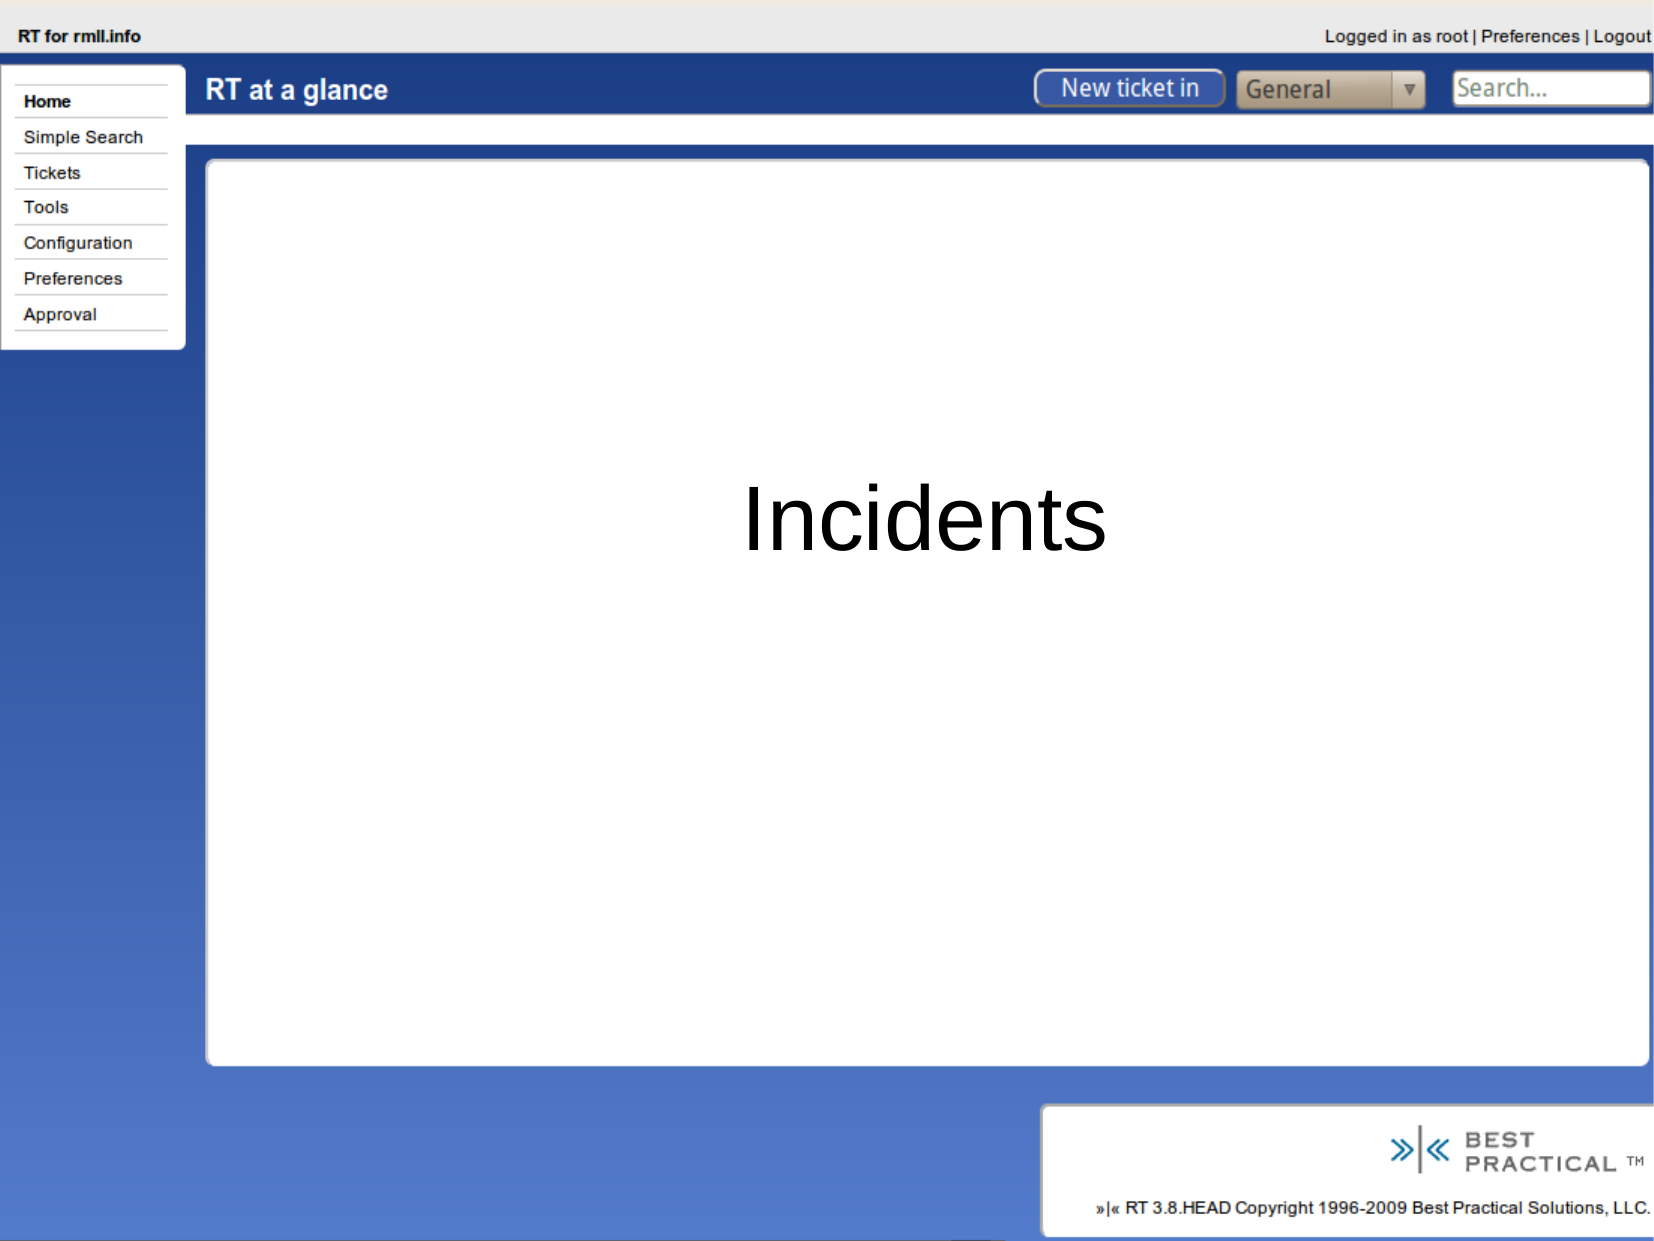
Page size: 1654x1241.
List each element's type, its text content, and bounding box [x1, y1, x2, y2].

picture [468, 0, 1654, 1241]
title Incidents [280, 428, 1571, 609]
